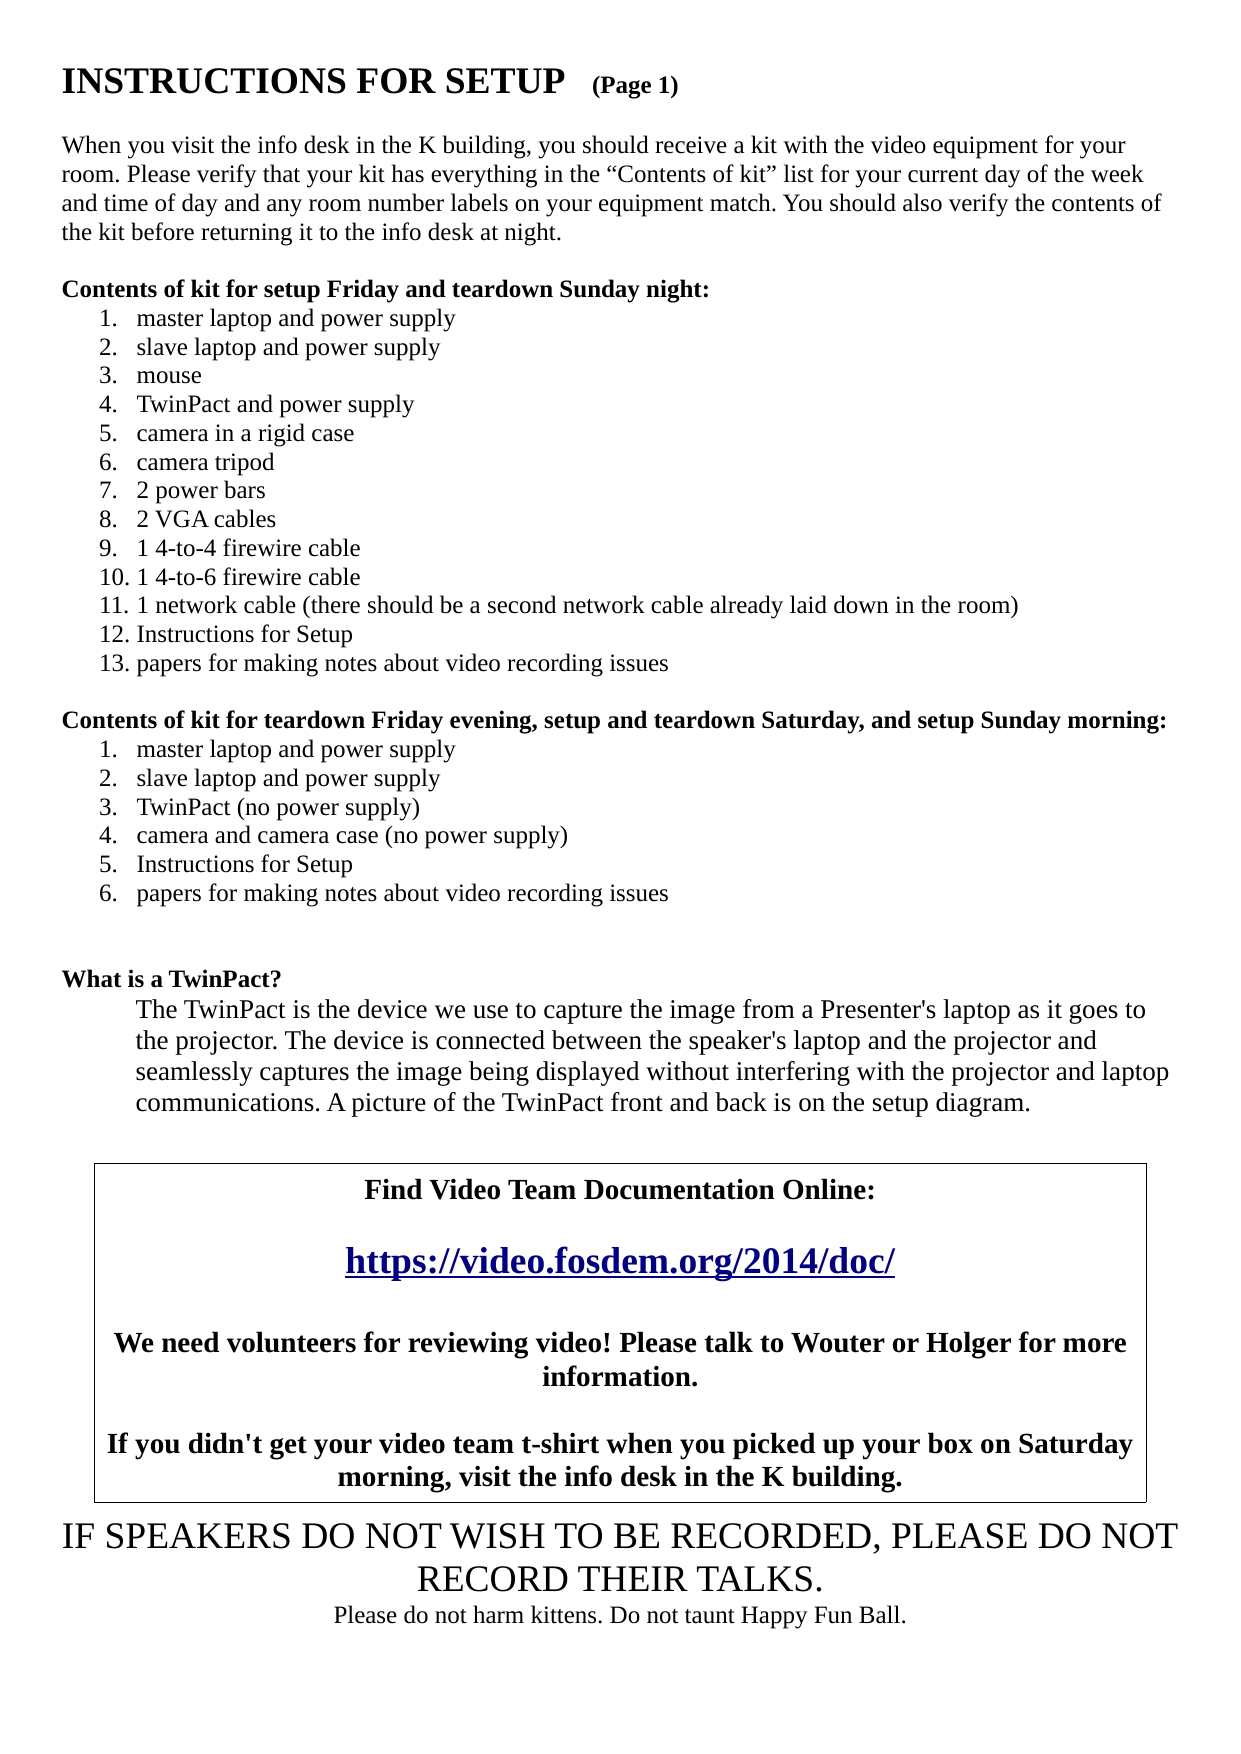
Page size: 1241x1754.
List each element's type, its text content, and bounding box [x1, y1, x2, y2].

list camera in a rigid case [99, 418, 1179, 447]
list Instructions for Setup [99, 849, 1179, 878]
list 1 4-to-6 firewire cable [99, 562, 1179, 590]
list mouse [99, 360, 1179, 389]
list slave laptop and power supply [99, 763, 1179, 792]
text Contents of kit for setup Friday and teardown Sunday night: [61, 274, 1179, 303]
text IF SPEAKERS DO NOT WISH TO BE RECORDED, PLEASE DO NOT RECORD THEIR TALKS. [61, 1514, 1179, 1600]
text https://video.fosdem.org/2014/doc/ [103, 1239, 1137, 1282]
list 2 VGA cables [99, 504, 1179, 533]
text Contents of kit for teardown Friday evening, setup and teardown Saturday, and setup Sunday morning: [61, 705, 1179, 734]
text The TwinPact is the device we use to capture the image from a Presenter's laptop as it goes to the projector. The device is connected between the speaker's laptop and the projector and seamlessly captures the image being displayed without interfering with the projector and laptop communications. A picture of the TwinPact front and back is on the setup diagram. [135, 993, 1179, 1117]
list camera tripod [99, 447, 1179, 475]
list master laptop and power supply [99, 734, 1179, 763]
list Instructions for Setup [99, 619, 1179, 648]
list 1 4-to-4 firewire cable [99, 533, 1179, 562]
list camera and camera case (no power supply) [99, 820, 1179, 849]
text When you visit the info desk in the K building, you should receive a kit with the video equipment for your room. Please verify that your kit has everything in the “Contents of kit” list for your current day of the week and time of day and any room number labels on your equipment match. You should also verify the contents of the kit before returning it to the info desk at night. [61, 130, 1179, 245]
text Find Video Team Documentation Online: [103, 1172, 1137, 1205]
list TwinPact and power supply [99, 389, 1179, 418]
text What is a TwinPact? [61, 964, 1179, 993]
text We need volunteers for reviewing video! Please talk to Wouter or Holger for more information. [103, 1325, 1137, 1392]
list master laptop and power supply [99, 303, 1179, 332]
list 2 power bars [99, 475, 1179, 504]
list papers for making notes about video recording issues [99, 878, 1179, 907]
text INSTRUCTIONS FOR SETUP (Page 1) [61, 58, 1179, 102]
list papers for making notes about video recording issues [99, 648, 1179, 677]
list slave laptop and power supply [99, 332, 1179, 360]
list TwinPact (no power supply) [99, 792, 1179, 820]
text Please do not harm kittens. Do not taunt Happy Fun Ball. [61, 1600, 1179, 1629]
list 1 network cable (there should be a second network cable already laid down in the room) [99, 590, 1179, 619]
text If you didn't get your video team t-shirt when you picked up your box on Saturday morning, visit the info desk in the K building. [103, 1426, 1137, 1493]
